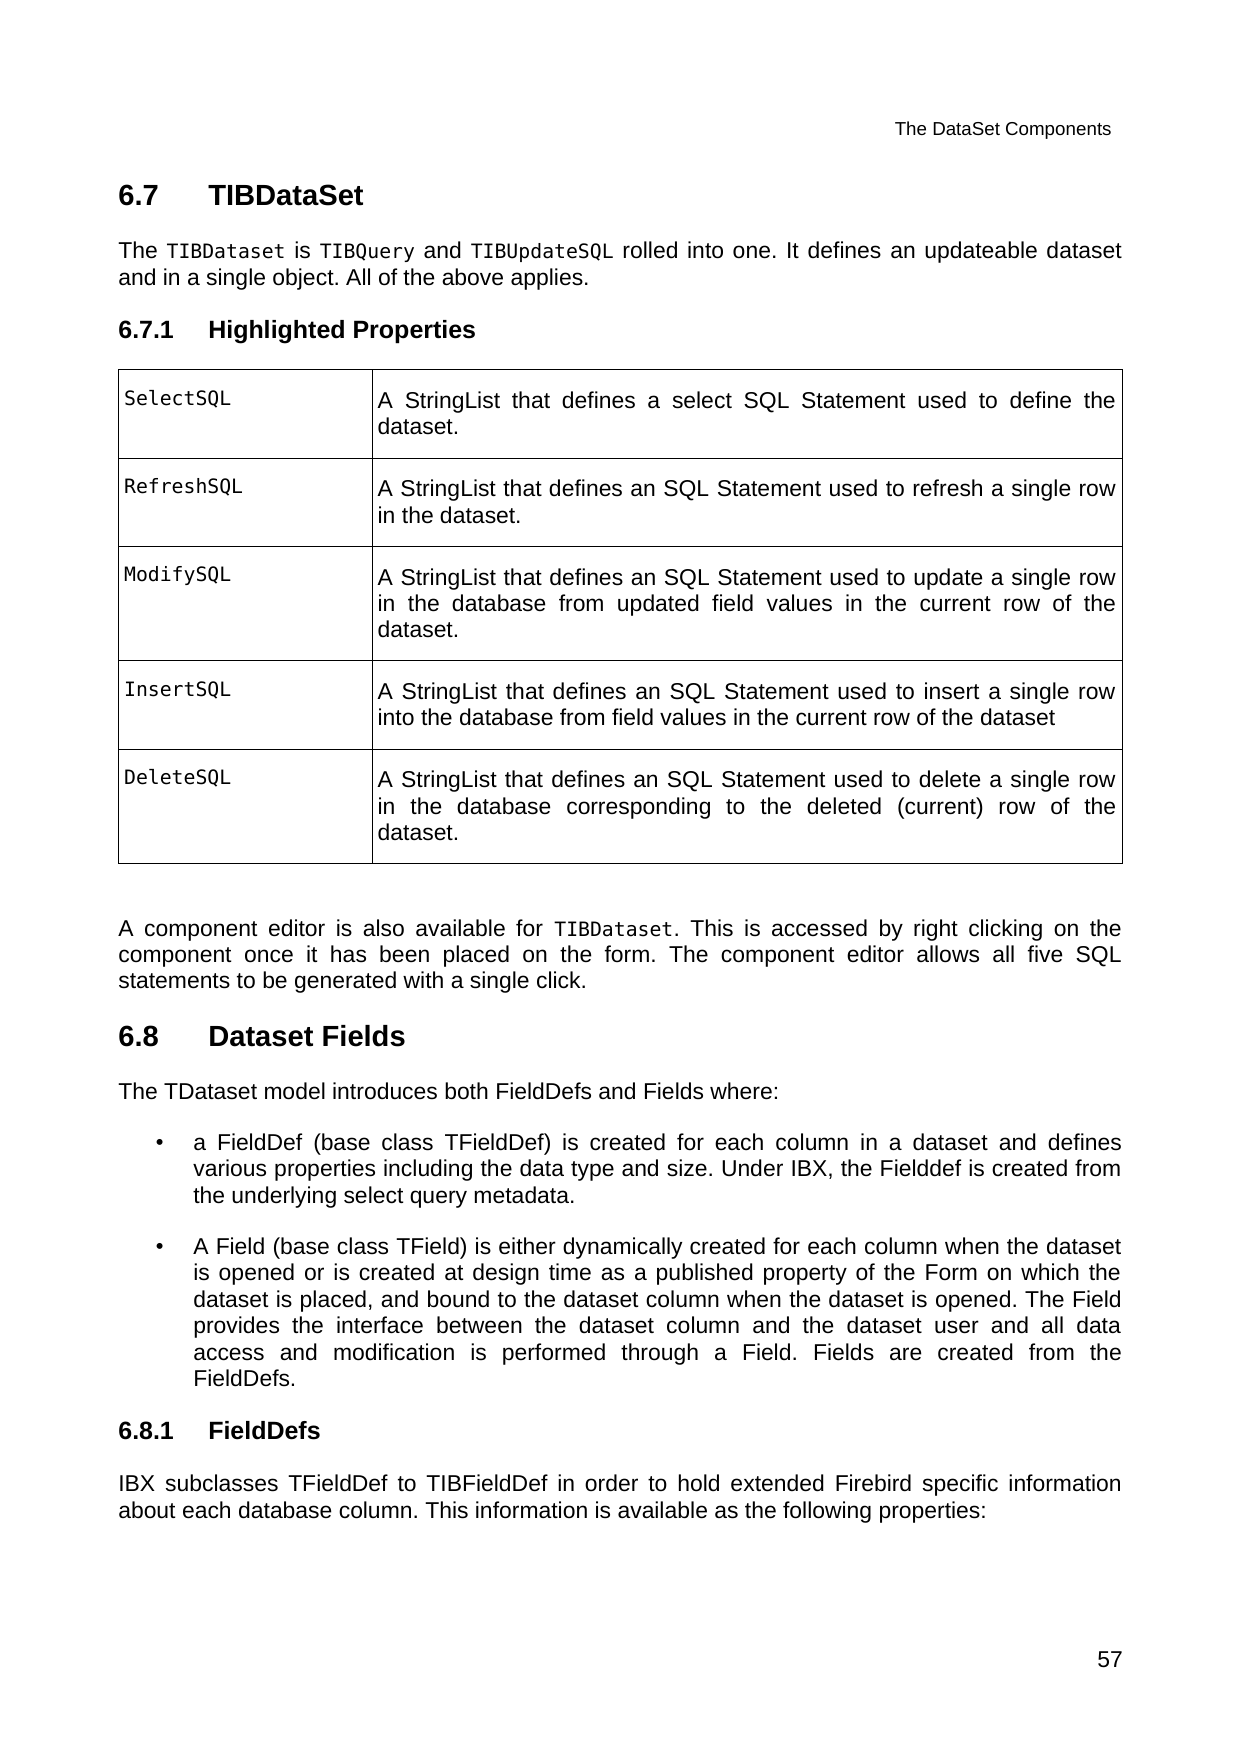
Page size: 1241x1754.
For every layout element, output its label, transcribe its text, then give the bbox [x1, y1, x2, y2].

text IBX subclasses TFieldDef to TIBFieldDef in order to hold extended Firebird specific information about each database column. This information is available as the following properties: [118, 1470, 1122, 1523]
table_cell DeleteSQL [119, 750, 372, 863]
text The TIBDataset is TIBQuery and TIBUpdateSQL rolled into one. It defines an updateable dataset and in a single object. All of the above applies. [118, 237, 1122, 290]
text A component editor is also available for TIBDataset. This is accessed by right clicking on the component once it has been placed on the form. The component editor allows all five SQL statements to be generated with a single click. [118, 914, 1122, 993]
subtitle Dataset Fields [118, 1018, 1122, 1052]
table_cell A StringList that defines an SQL Statement used to refresh a single row in the dataset. [373, 459, 1122, 546]
table_cell A StringList that defines an SQL Statement used to insert a single row into the database from field values in the current row of the dataset [373, 661, 1122, 748]
subtitle Highlighted Properties [118, 315, 1122, 344]
subtitle FieldDefs [118, 1416, 1122, 1445]
list a FieldDef (base class TFieldDef) is created for each column in a dataset and defines various properties including the data type and size. Under IBX, the Fielddef is created from the underlying select query metadata. [156, 1129, 1122, 1208]
text The TDataset model introduces both FieldDefs and Fields where: [118, 1078, 1122, 1104]
table_cell InsertSQL [119, 661, 372, 748]
table_cell ModifySQL [119, 547, 372, 660]
table_cell A StringList that defines an SQL Statement used to delete a single row in the database corresponding to the deleted (current) row of the dataset. [373, 750, 1122, 863]
table_header A StringList that defines a select SQL Statement used to define the dataset. [373, 370, 1122, 457]
table_cell A StringList that defines an SQL Statement used to update a single row in the database from updated field values in the current row of the dataset. [373, 547, 1122, 660]
list A Field (base class TField) is either dynamically created for each column when the dataset is opened or is created at design time as a published property of the Form on which the dataset is placed, and bound to the dataset column when the dataset is opened. The Field provides the interface between the dataset column and the dataset user and all data access and modification is performed through a Field. Fields are created from the FieldDefs. [156, 1233, 1122, 1391]
table_header SelectSQL [119, 370, 372, 457]
subtitle TIBDataSet [118, 178, 1122, 212]
table_cell RefreshSQL [119, 459, 372, 546]
